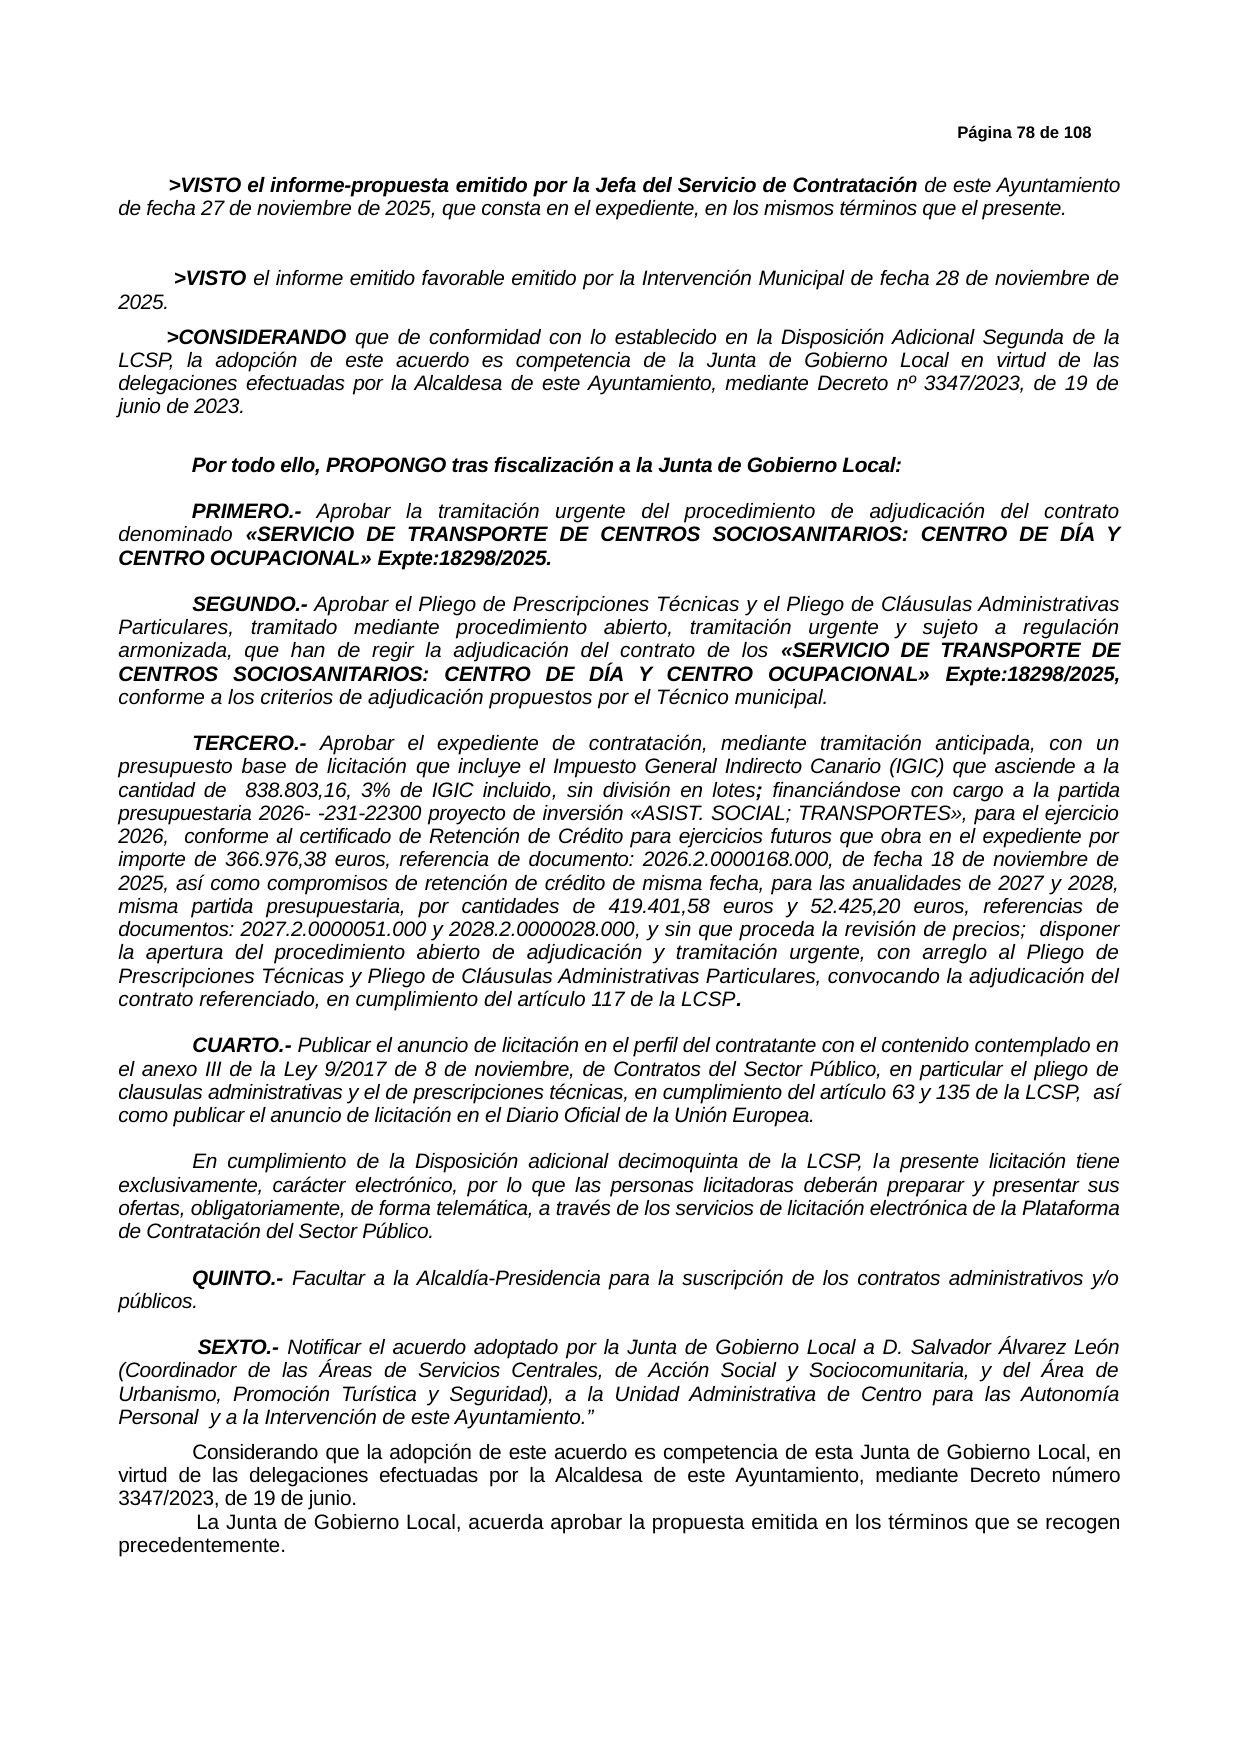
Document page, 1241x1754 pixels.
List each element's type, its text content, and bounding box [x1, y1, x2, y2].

text En cumplimiento de la Disposición adicional decimoquinta de la LCSP, la presente licitación tiene exclusivamente, carácter electrónico, por lo que las personas licitadoras deberán preparar y presentar sus ofertas, obligatoriamente, de forma telemática, a través de los servicios de licitación electrónica de la Plataforma de Contratación del Sector Público. [118, 1150, 1122, 1243]
text La Junta de Gobierno Local, acuerda aprobar la propuesta emitida en los términos que se recogen precedentemente. [118, 1510, 1122, 1557]
text SEGUNDO.- Aprobar el Pliego de Prescripciones Técnicas y el Pliego de Cláusulas Administrativas Particulares, tramitado mediante procedimiento abierto, tramitación urgente y sujeto a regulación armonizada, que han de regir la adjudicación del contrato de los «SERVICIO DE TRANSPORTE DE CENTROS SOCIOSANITARIOS: CENTRO DE DÍA Y CENTRO OCUPACIONAL» Expte:18298/2025, conforme a los criterios de adjudicación propuestos por el Técnico municipal. [118, 592, 1122, 709]
text >VISTO el informe-propuesta emitido por la Jefa del Servicio de Contratación de este Ayuntamiento de fecha 27 de noviembre de 2025, que consta en el expediente, en los mismos términos que el presente. [118, 174, 1122, 220]
text QUINTO.- Facultar a la Alcaldía-Presidencia para la suscripción de los contratos administrativos y/o públicos. [118, 1266, 1122, 1313]
text PRIMERO.- Aprobar la tramitación urgente del procedimiento de adjudicación del contrato denominado «SERVICIO DE TRANSPORTE DE CENTROS SOCIOSANITARIOS: CENTRO DE DÍA Y CENTRO OCUPACIONAL» Expte:18298/2025. [118, 499, 1122, 569]
text >VISTO el informe emitido favorable emitido por la Intervención Municipal de fecha 28 de noviembre de 2025. [118, 267, 1122, 313]
text SEXTO.- Notificar el acuerdo adoptado por la Junta de Gobierno Local a D. Salvador Álvarez León (Coordinador de las Áreas de Servicios Centrales, de Acción Social y Sociocomunitaria, y del Área de Urbanismo, Promoción Turística y Seguridad), a la Unidad Administrativa de Centro para las Autonomía Personal y a la Intervención de este Ayuntamiento.” [118, 1336, 1122, 1429]
text CUARTO.- Publicar el anuncio de licitación en el perfil del contratante con el contenido contemplado en el anexo III de la Ley 9/2017 de 8 de noviembre, de Contratos del Sector Público, en particular el pliego de clausulas administrativas y el de prescripciones técnicas, en cumplimiento del artículo 63 y 135 de la LCSP, así como publicar el anuncio de licitación en el Diario Oficial de la Unión Europea. [118, 1034, 1122, 1127]
text >CONSIDERANDO que de conformidad con lo establecido en la Disposición Adicional Segunda de la LCSP, la adopción de este acuerdo es competencia de la Junta de Gobierno Local en virtud de las delegaciones efectuadas por la Alcaldesa de este Ayuntamiento, mediante Decreto nº 3347/2023, de 19 de junio de 2023. [118, 325, 1122, 418]
text Por todo ello, PROPONGO tras fiscalización a la Junta de Gobierno Local: [118, 453, 1122, 476]
text Considerando que la adopción de este acuerdo es competencia de esta Junta de Gobierno Local, en virtud de las delegaciones efectuadas por la Alcaldesa de este Ayuntamiento, mediante Decreto número 3347/2023, de 19 de junio. [118, 1441, 1122, 1510]
text TERCERO.- Aprobar el expediente de contratación, mediante tramitación anticipada, con un presupuesto base de licitación que incluye el Impuesto General Indirecto Canario (IGIC) que asciende a la cantidad de 838.803,16, 3% de IGIC incluido, sin división en lotes; financiándose con cargo a la partida presupuestaria 2026- -231-22300 proyecto de inversión «ASIST. SOCIAL; TRANSPORTES», para el ejercicio 2026, conforme al certificado de Retención de Crédito para ejercicios futuros que obra en el expediente por importe de 366.976,38 euros, referencia de documento: 2026.2.0000168.000, de fecha 18 de noviembre de 2025, así como compromisos de retención de crédito de misma fecha, para las anualidades de 2027 y 2028, misma partida presupuestaria, por cantidades de 419.401,58 euros y 52.425,20 euros, referencias de documentos: 2027.2.0000051.000 y 2028.2.0000028.000, y sin que proceda la revisión de precios; disponer la apertura del procedimiento abierto de adjudicación y tramitación urgente, con arreglo al Pliego de Prescripciones Técnicas y Pliego de Cláusulas Administrativas Particulares, convocando la adjudicación del contrato referenciado, en cumplimiento del artículo 117 de la LCSP. [118, 732, 1122, 1011]
